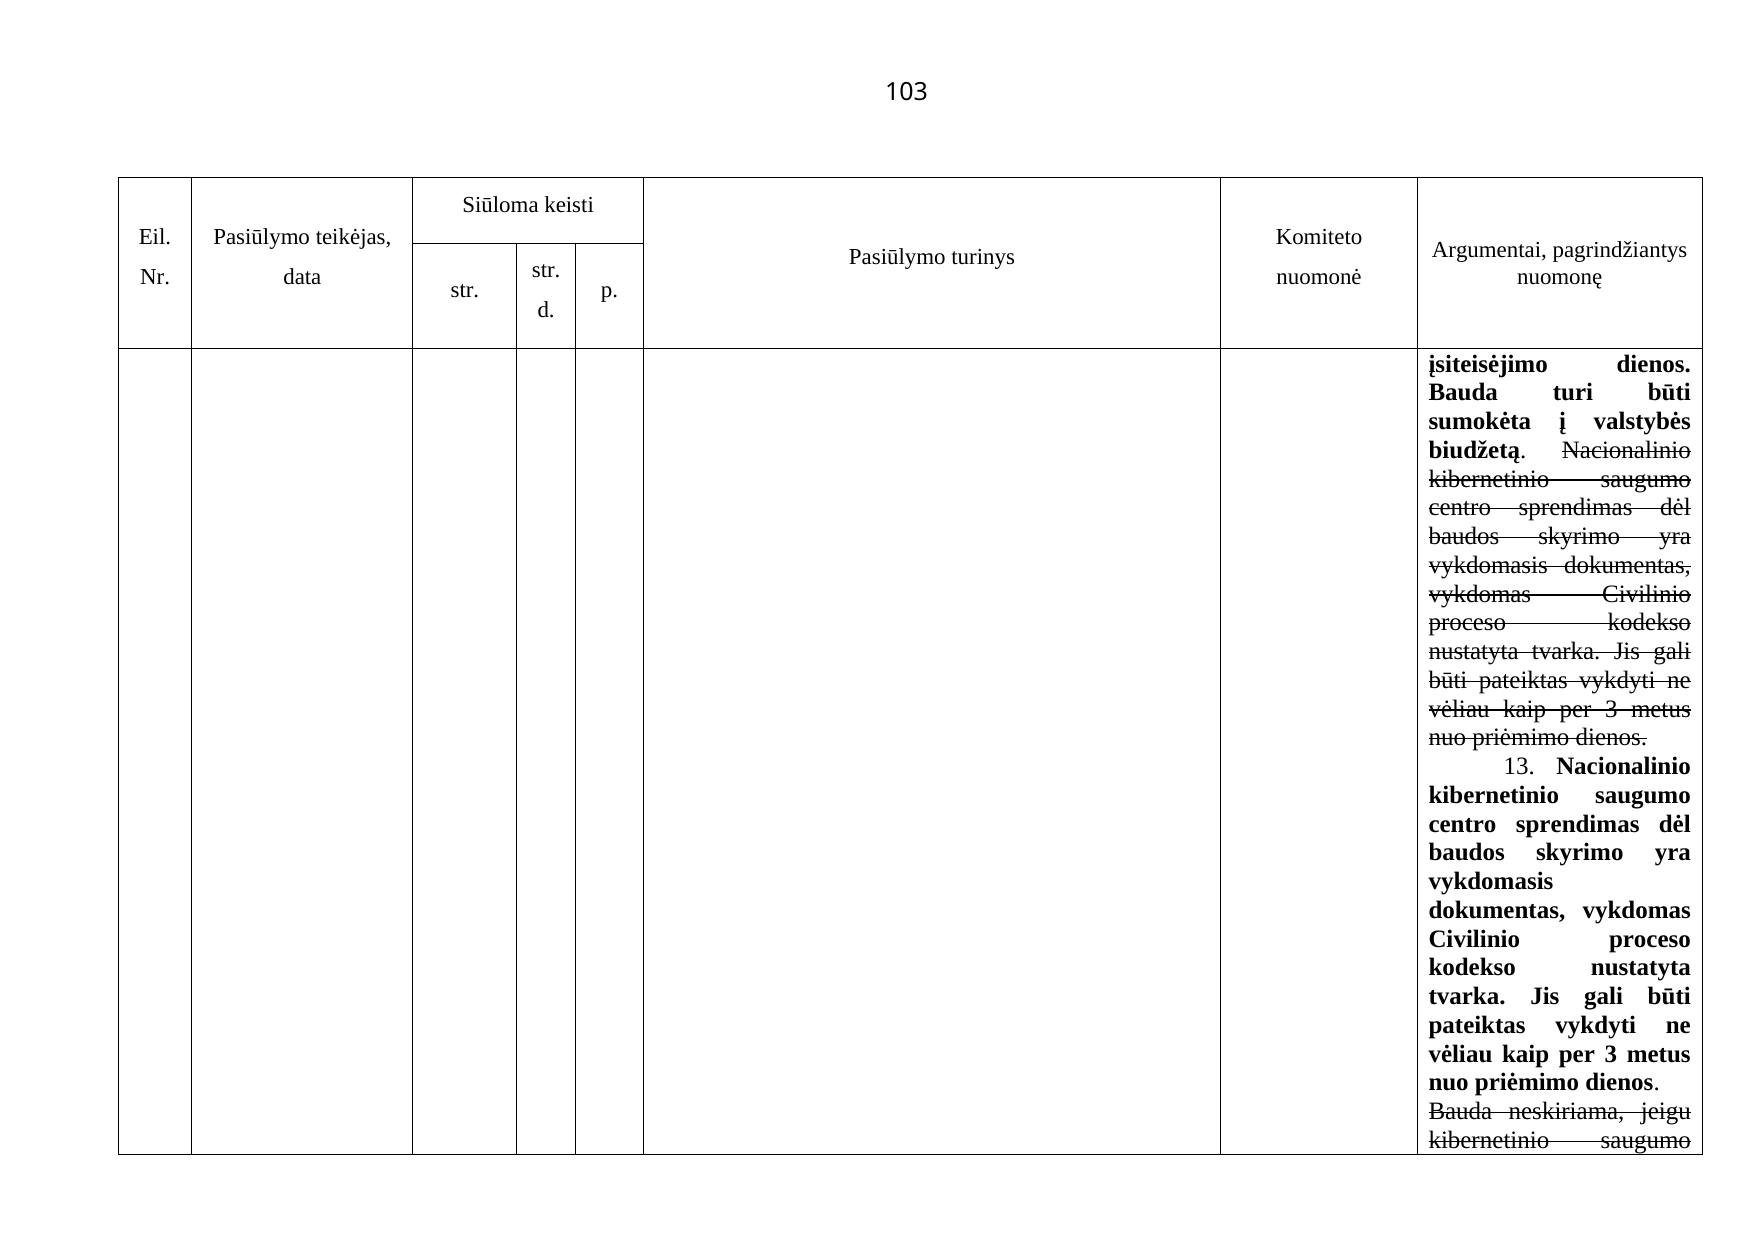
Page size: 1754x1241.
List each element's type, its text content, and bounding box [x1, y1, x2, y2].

table_cell [119, 349, 191, 1154]
table_cell str. [413, 244, 516, 348]
table_cell [576, 349, 643, 1154]
table_cell [644, 349, 1220, 1154]
table_header Eil. Nr. [119, 178, 191, 348]
table_cell str. d. [517, 244, 575, 348]
table_cell p. [576, 244, 643, 348]
table_cell [413, 349, 516, 1154]
table_cell [1221, 349, 1417, 1154]
table_cell [517, 349, 575, 1154]
table_header Pasiūlymo teikėjas, data [192, 178, 412, 348]
table_cell įsiteisėjimo dienos. Bauda turi būti sumokėta į valstybės biudžetą. Nacionalinio kibernetinio saugumo centro sprendimas dėl baudos skyrimo yra vykdomasis dokumentas, vykdomas Civilinio proceso kodekso nustatyta tvarka. Jis gali būti pateiktas vykdyti ne vėliau kaip per 3 metus nuo priėmimo dienos. 13. Nacionalinio kibernetinio saugumo centro sprendimas dėl baudos skyrimo yra vykdomasis dokumentas, vykdomas Civilinio proceso kodekso nustatyta tvarka. Jis gali būti pateiktas vykdyti ne vėliau kaip per 3 metus nuo priėmimo dienos. Bauda neskiriama, jeigu kibernetinio saugumo [1418, 349, 1702, 1154]
table_header Argumentai, pagrindžiantys nuomonę [1418, 178, 1702, 348]
table_cell [192, 349, 412, 1154]
table_header Siūloma keisti [413, 178, 643, 243]
table_header Komiteto nuomonė [1221, 178, 1417, 348]
table_header Pasiūlymo turinys [644, 178, 1220, 348]
